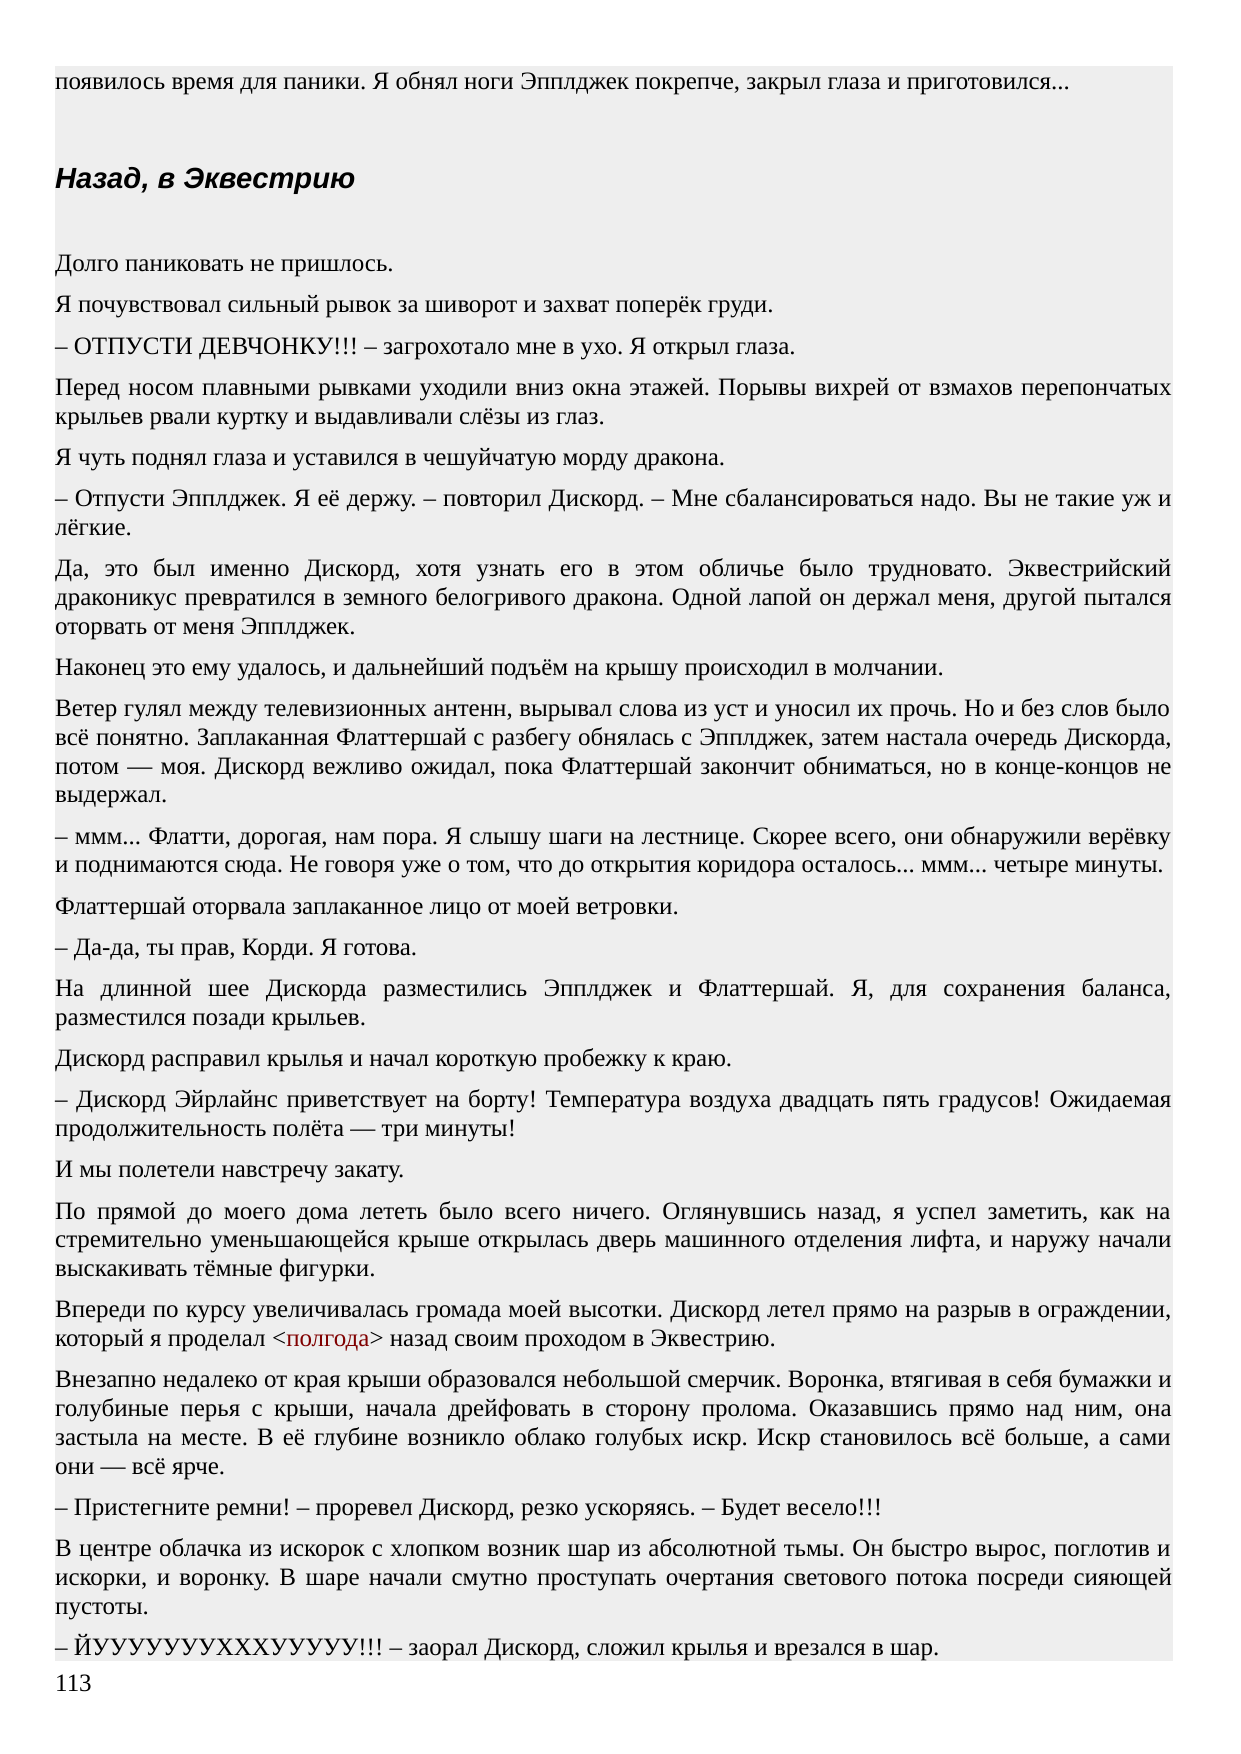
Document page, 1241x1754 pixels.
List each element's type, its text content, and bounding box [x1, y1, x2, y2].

text Перед носом плавными рывками уходили вниз окна этажей. Порывы вихрей от взмахов перепончатых крыльев рвали куртку и выдавливали слёзы из глаз. [55, 372, 1173, 429]
text На длинной шее Дискорда разместились Эпплджек и Флаттершай. Я, для сохранения баланса, разместился позади крыльев. [55, 973, 1173, 1031]
text Наконец это ему удалось, и дальнейший подъём на крышу происходил в молчании. [55, 652, 1173, 681]
text Ветер гулял между телевизионных антенн, вырывал слова из уст и уносил их прочь. Но и без слов было всё понятно. Заплаканная Флаттершай с разбегу обнялась с Эпплджек, затем настала очередь Дискорда, потом — моя. Дискорд вежливо ожидал, пока Флаттершай закончит обниматься, но в конце-концов не выдержал. [55, 693, 1173, 808]
text И мы полетели навстречу закату. [55, 1154, 1173, 1183]
text – Пристегните ремни! – проревел Дискорд, резко ускоряясь. – Будет весело!!! [55, 1492, 1173, 1521]
text – ЙУУУУУУУХХХУУУУУ!!! – заорал Дискорд, сложил крылья и врезался в шар. [55, 1632, 1173, 1661]
text Я почувствовал сильный рывок за шиворот и захват поперёк груди. [55, 289, 1173, 318]
text – ммм... Флатти, дорогая, нам пора. Я слышу шаги на лестнице. Скорее всего, они обнаружили верёвку и поднимаются сюда. Не говоря уже о том, что до открытия коридора осталось... ммм... четыре минуты. [55, 821, 1173, 878]
text По прямой до моего дома лететь было всего ничего. Оглянувшись назад, я успел заметить, как на стремительно уменьшающейся крыше открылась дверь машинного отделения лифта, и наружу начали выскакивать тёмные фигурки. [55, 1196, 1173, 1282]
text Внезапно недалеко от края крыши образовался небольшой смерчик. Воронка, втягивая в себя бумажки и голубиные перья с крыши, начала дрейфовать в сторону пролома. Оказавшись прямо над ним, она застыла на месте. В её глубине возникло облако голубых искр. Искр становилось всё больше, а сами они — всё ярче. [55, 1364, 1173, 1479]
text Я чуть поднял глаза и уставился в чешуйчатую морду дракона. [55, 442, 1173, 471]
text появилось время для паники. Я обнял ноги Эпплджек покрепче, закрыл глаза и приготовился... [55, 66, 1173, 95]
text Впереди по курсу увеличивалась громада моей высотки. Дискорд летел прямо на разрыв в ограждении, который я проделал <полгода> назад своим проходом в Эквестрию. [55, 1294, 1173, 1352]
text В центре облачка из искорок с хлопком возник шар из абсолютной тьмы. Он быстро вырос, поглотив и искорки, и воронку. В шаре начали смутно проступать очертания светового потока посреди сияющей пустоты. [55, 1533, 1173, 1619]
text – Отпусти Эпплджек. Я её держу. – повторил Дискорд. – Мне сбалансироваться надо. Вы не такие уж и лёгкие. [55, 483, 1173, 541]
text Дискорд расправил крылья и начал короткую пробежку к краю. [55, 1043, 1173, 1072]
text – Дискорд Эйрлайнс приветствует на борту! Температура воздуха двадцать пять градусов! Ожидаемая продолжительность полёта — три минуты! [55, 1084, 1173, 1142]
subtitle Назад, в Эквестрию [55, 161, 1173, 194]
text – Да-да, ты прав, Корди. Я готова. [55, 932, 1173, 961]
text Флаттершай оторвала заплаканное лицо от моей ветровки. [55, 891, 1173, 919]
text Долго паниковать не пришлось. [55, 248, 1173, 277]
text Да, это был именно Дискорд, хотя узнать его в этом обличье было трудновато. Эквестрийский драконикус превратился в земного белогривого дракона. Одной лапой он держал меня, другой пытался оторвать от меня Эпплджек. [55, 553, 1173, 639]
text – ОТПУСТИ ДЕВЧОНКУ!!! – загрохотало мне в ухо. Я открыл глаза. [55, 331, 1173, 359]
